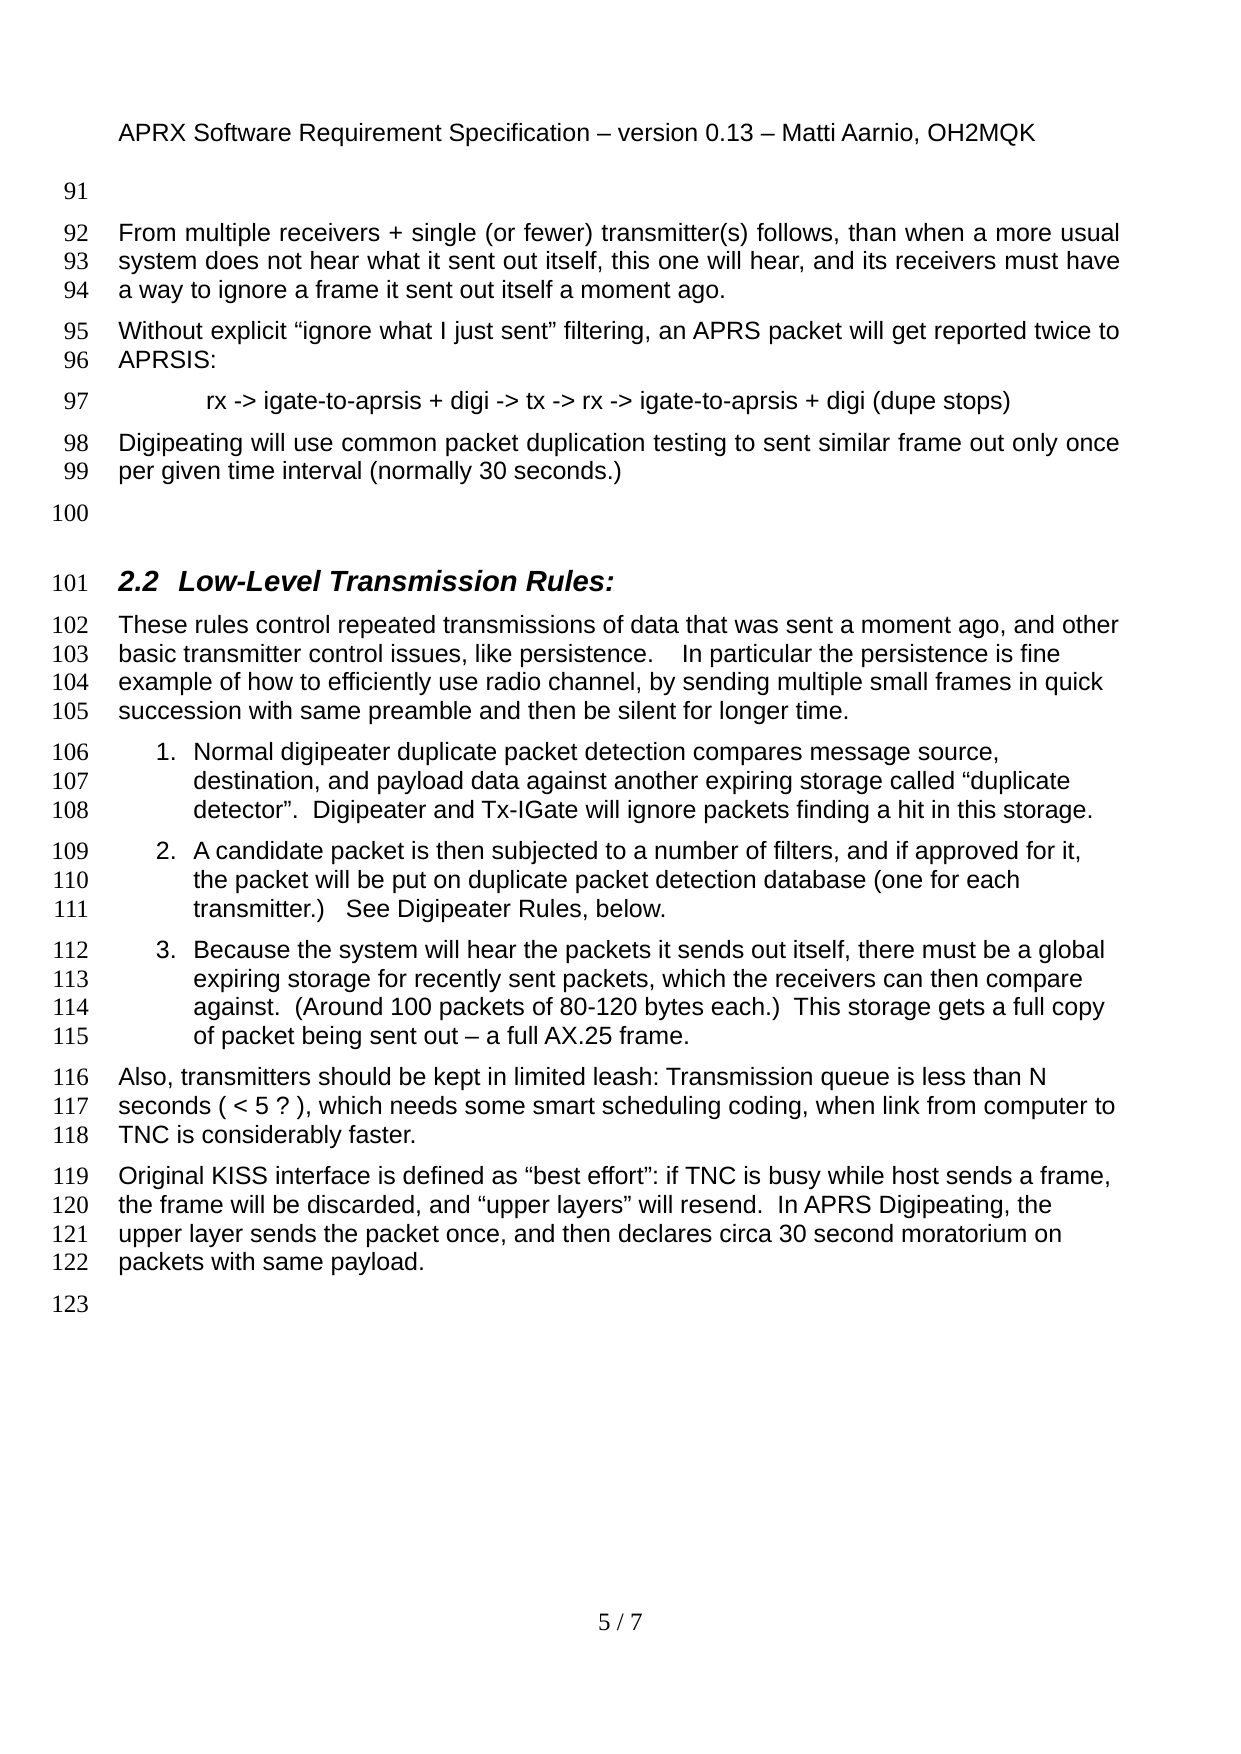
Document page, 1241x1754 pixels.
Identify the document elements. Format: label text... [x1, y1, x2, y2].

text Digipeating will use common packet duplication testing to sent similar frame out only once per given time interval (normally 30 seconds.) [118, 428, 1122, 485]
list Normal digipeater duplicate packet detection compares message source, destination, and payload data against another expiring storage called “duplicate detector”. Digipeater and Tx-IGate will ignore packets finding a hit in this storage. [156, 737, 1122, 824]
subtitle Low-Level Transmission Rules: [118, 564, 1122, 597]
text Original KISS interface is defined as “best effort”: if TNC is busy while host sends a frame, the frame will be discarded, and “upper layers” will resend. In APRS Digipeating, the upper layer sends the packet once, and then declares circa 30 second moratorium on packets with same payload. [118, 1161, 1122, 1276]
text Also, transmitters should be kept in limited leash: Transmission queue is less than N seconds ( < 5 ? ), which needs some smart scheduling coding, when link from computer to TNC is considerably faster. [118, 1062, 1122, 1149]
text Without explicit “ignore what I just sent” filtering, an APRS packet will get reported twice to APRSIS: [118, 316, 1122, 374]
text rx -> igate-to-aprsis + digi -> tx -> rx -> igate-to-aprsis + digi (dupe stops) [118, 386, 1122, 415]
list Because the system will hear the packets it sends out itself, there must be a global expiring storage for recently sent packets, which the receivers can then compare against. (Around 100 packets of 80-120 bytes each.) This storage gets a full copy of packet being sent out – a full AX.25 frame. [156, 935, 1122, 1050]
text From multiple receivers + single (or fewer) transmitter(s) follows, than when a more usual system does not hear what it sent out itself, this one will hear, and its receivers must have a way to ignore a frame it sent out itself a moment ago. [118, 218, 1122, 304]
list A candidate packet is then subjected to a number of filters, and if approved for it, the packet will be put on duplicate packet detection database (one for each transmitter.) See Digipeater Rules, below. [156, 836, 1122, 922]
text These rules control repeated transmissions of data that was sent a moment ago, and other basic transmitter control issues, like persistence. In particular the persistence is fine example of how to efficiently use radio channel, by sending multiple small frames in quick succession with same preamble and then be silent for longer time. [118, 610, 1122, 725]
